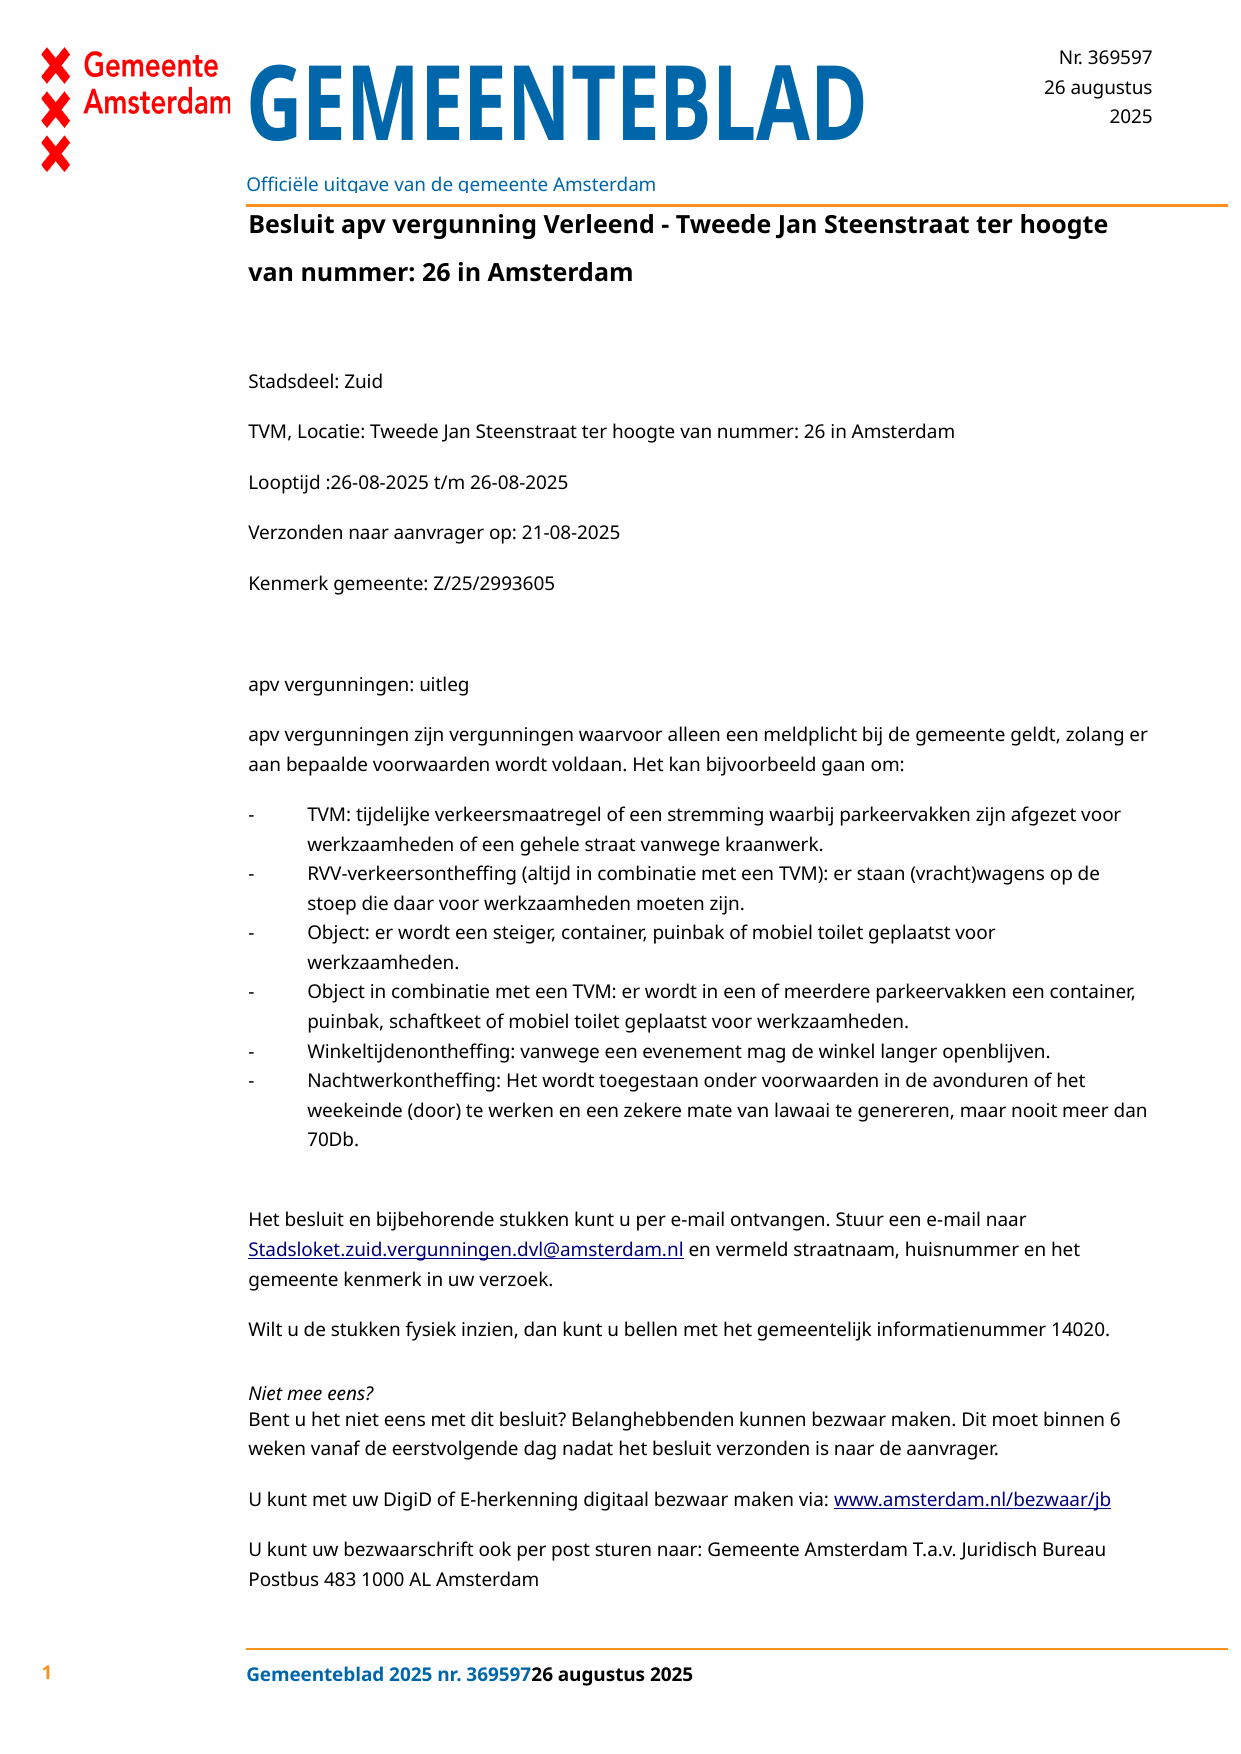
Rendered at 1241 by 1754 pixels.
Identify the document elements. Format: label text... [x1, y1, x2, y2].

text apv vergunningen: uitleg [248, 671, 1152, 697]
text Besluit apv vergunning Verleend - Tweede Jan Steenstraat ter hoogte van nummer: 26 in Amsterdam [248, 207, 1152, 288]
text Niet mee eens? [248, 1380, 1152, 1406]
list Winkeltijdenontheffing: vanwege een evenement mag de winkel langer openblijven. [248, 1038, 1152, 1064]
text U kunt met uw DigiD of E-herkenning digitaal bezwaar maken via: www.amsterdam.nl/bezwaar/jb [248, 1486, 1152, 1512]
text TVM, Locatie: Tweede Jan Steenstraat ter hoogte van nummer: 26 in Amsterdam [248, 419, 1152, 444]
list TVM: tijdelijke verkeersmaatregel of een stremming waarbij parkeervakken zijn afgezet voor werkzaamheden of een gehele straat vanwege kraanwerk. [248, 801, 1152, 857]
text Verzonden naar aanvrager op: 21-08-2025 [248, 519, 1152, 545]
text Looptijd :26-08-2025 t/m 26-08-2025 [248, 469, 1152, 495]
list Object: er wordt een steiger, container, puinbak of mobiel toilet geplaatst voor werkzaamheden. [248, 919, 1152, 975]
list Nachtwerkontheffing: Het wordt toegestaan onder voorwaarden in de avonduren of het weekeinde (door) te werken en een zekere mate van lawaai te genereren, maar nooit meer dan 70Db. [248, 1067, 1152, 1152]
text U kunt uw bezwaarschrift ook per post sturen naar: Gemeente Amsterdam T.a.v. Juridisch Bureau Postbus 483 1000 AL Amsterdam [248, 1536, 1152, 1592]
picture [41, 47, 231, 172]
text Het besluit en bijbehorende stukken kunt u per e-mail ontvangen. Stuur een e-mail naar Stadsloket.zuid.vergunningen.dvl@amsterdam.nl en vermeld straatnaam, huisnummer en het gemeente kenmerk in uw verzoek. [248, 1207, 1152, 1292]
text Wilt u de stukken fysiek inzien, dan kunt u bellen met het gemeentelijk informatienummer 14020. [248, 1316, 1152, 1342]
list RVV-verkeersontheffing (altijd in combinatie met een TVM): er staan (vracht)wagens op de stoep die daar voor werkzaamheden moeten zijn. [248, 860, 1152, 916]
text Bent u het niet eens met dit besluit? Belanghebbenden kunnen bezwaar maken. Dit moet binnen 6 weken vanaf de eerstvolgende dag nadat het besluit verzonden is naar de aanvrager. [248, 1406, 1152, 1461]
text apv vergunningen zijn vergunningen waarvoor alleen een meldplicht bij de gemeente geldt, zolang er aan bepaalde voorwaarden wordt voldaan. Het kan bijvoorbeeld gaan om: [248, 721, 1152, 777]
text Stadsdeel: Zuid [248, 368, 1152, 394]
list Object in combinatie met een TVM: er wordt in een of meerdere parkeervakken een container, puinbak, schaftkeet of mobiel toilet geplaatst voor werkzaamheden. [248, 979, 1152, 1034]
text Kenmerk gemeente: Z/25/2993605 [248, 570, 1152, 596]
